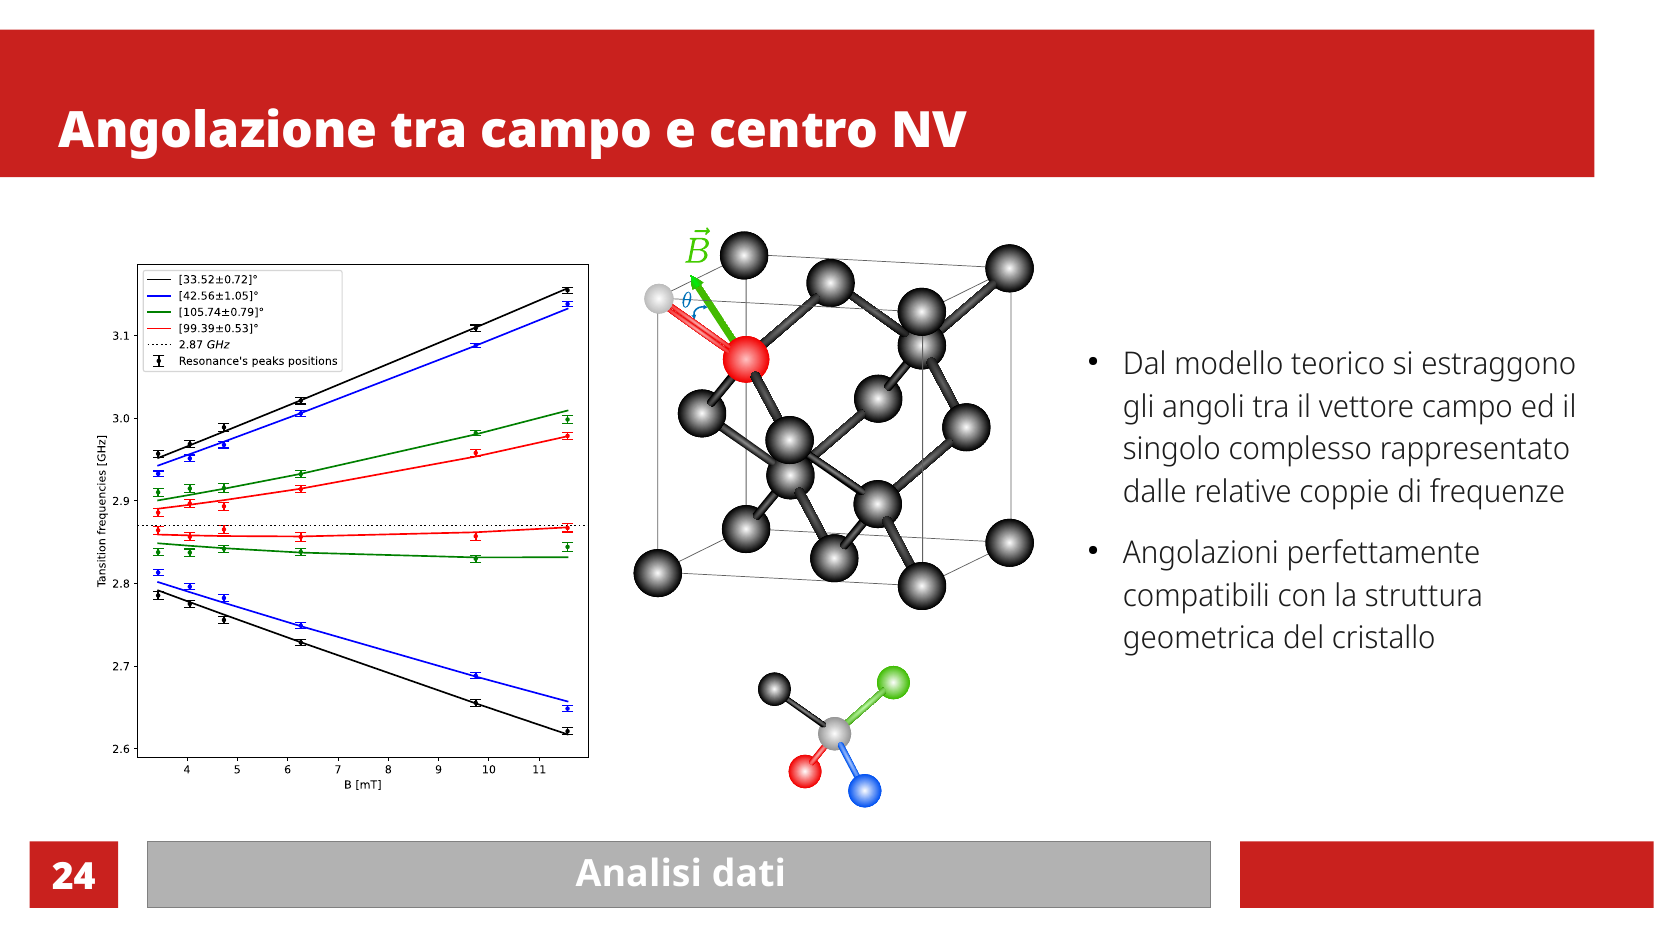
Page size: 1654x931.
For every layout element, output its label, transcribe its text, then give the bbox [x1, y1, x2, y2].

text_box Analisi dati [155, 838, 1206, 905]
list Dal modello teorico si estraggono gli angoli tra il vettore campo ed il singolo complesso rappresentato dalle relative coppie di frequenze Angolazioni perfettamente compatibili con la struttura geometrica del cristallo [1087, 211, 1613, 788]
title Angolazione tra campo e centro NV [59, 44, 1595, 163]
picture [75, 162, 1159, 858]
